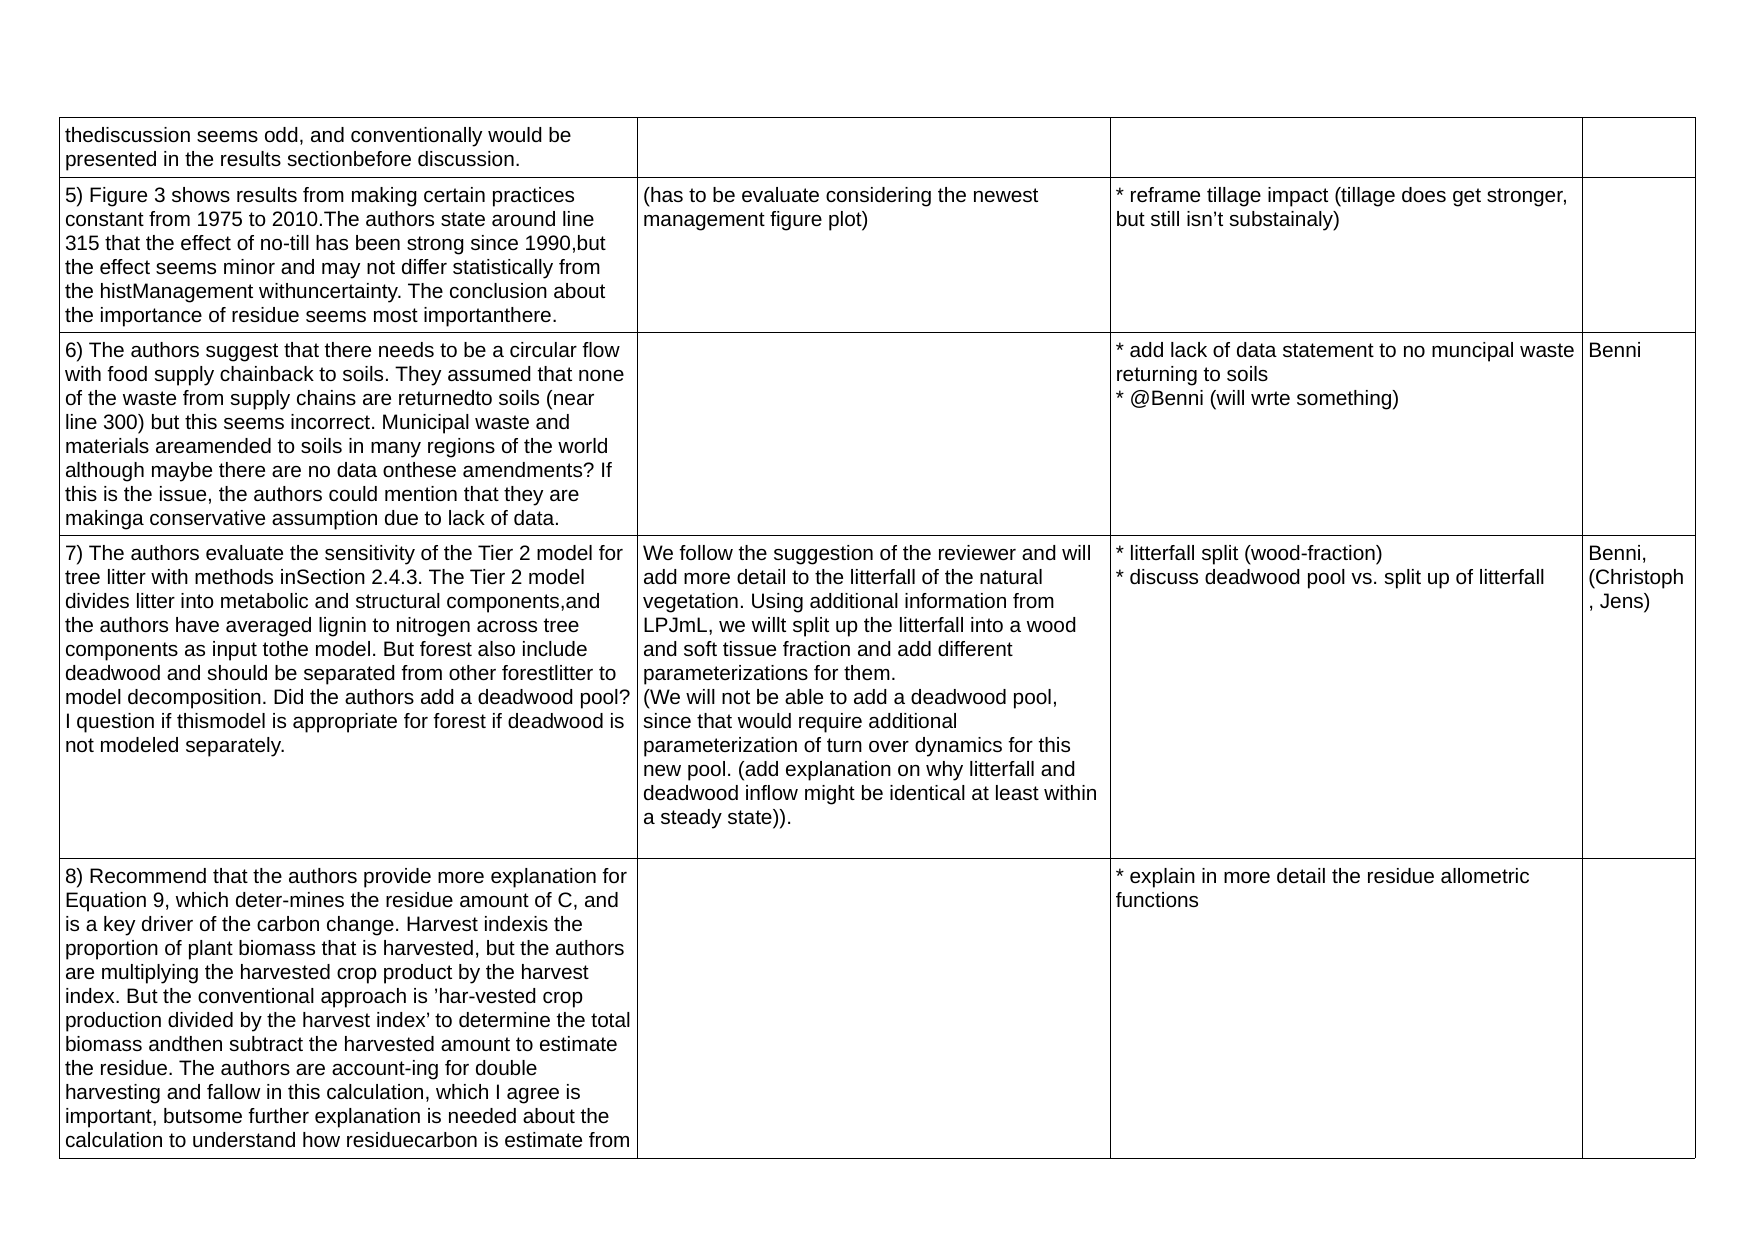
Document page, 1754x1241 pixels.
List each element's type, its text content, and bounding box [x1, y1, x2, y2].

table_cell 8) Recommend that the authors provide more explanation for Equation 9, which deter-mines the residue amount of C, and is a key driver of the carbon change. Harvest indexis the proportion of plant biomass that is harvested, but the authors are multiplying the harvested crop product by the harvest index. But the conventional approach is ’har-vested crop production divided by the harvest index’ to determine the total biomass andthen subtract the harvested amount to estimate the residue. The authors are account-ing for double harvesting and fallow in this calculation, which I agree is important, butsome further explanation is needed about the calculation to understand how residuecarbon is estimate from [60, 859, 637, 1157]
table_cell [1583, 859, 1695, 1157]
table_cell [1583, 178, 1695, 332]
table_cell 6) The authors suggest that there needs to be a circular flow with food supply chainback to soils. They assumed that none of the waste from supply chains are returnedto soils (near line 300) but this seems incorrect. Municipal waste and materials areamended to soils in many regions of the world although maybe there are no data onthese amendments? If this is the issue, the authors could mention that they are makinga conservative assumption due to lack of data. [60, 333, 637, 535]
table_cell Benni, (Christoph, Jens) [1583, 536, 1695, 858]
table_cell * explain in more detail the residue allometric functions [1111, 859, 1582, 1157]
table_cell [1583, 118, 1695, 177]
table_cell (has to be evaluate considering the newest management figure plot) [638, 178, 1110, 332]
table_cell * litterfall split (wood-fraction) * discuss deadwood pool vs. split up of litterfall [1111, 536, 1582, 858]
table_cell 7) The authors evaluate the sensitivity of the Tier 2 model for tree litter with methods inSection 2.4.3. The Tier 2 model divides litter into metabolic and structural components,and the authors have averaged lignin to nitrogen across tree components as input tothe model. But forest also include deadwood and should be separated from other forestlitter to model decomposition. Did the authors add a deadwood pool? I question if thismodel is appropriate for forest if deadwood is not modeled separately. [60, 536, 637, 858]
table_cell We follow the suggestion of the reviewer and will add more detail to the litterfall of the natural vegetation. Using additional information from LPJmL, we willt split up the litterfall into a wood and soft tissue fraction and add different parameterizations for them. (We will not be able to add a deadwood pool, since that would require additional parameterization of turn over dynamics for this new pool. (add explanation on why litterfall and deadwood inflow might be identical at least within a steady state)). [638, 536, 1110, 858]
table_cell 5) Figure 3 shows results from making certain practices constant from 1975 to 2010.The authors state around line 315 that the effect of no-till has been strong since 1990,but the effect seems minor and may not differ statistically from the histManagement withuncertainty. The conclusion about the importance of residue seems most importanthere. [60, 178, 637, 332]
table_cell [638, 859, 1110, 1157]
table_cell [1111, 118, 1582, 177]
table_cell * add lack of data statement to no muncipal waste returning to soils * @Benni (will wrte something) [1111, 333, 1582, 535]
table_cell thediscussion seems odd, and conventionally would be presented in the results sectionbefore discussion. [60, 118, 637, 177]
table_cell * reframe tillage impact (tillage does get stronger, but still isn’t substainaly) [1111, 178, 1582, 332]
table_cell [638, 333, 1110, 535]
table_cell Benni [1583, 333, 1695, 535]
table_cell [638, 118, 1110, 177]
